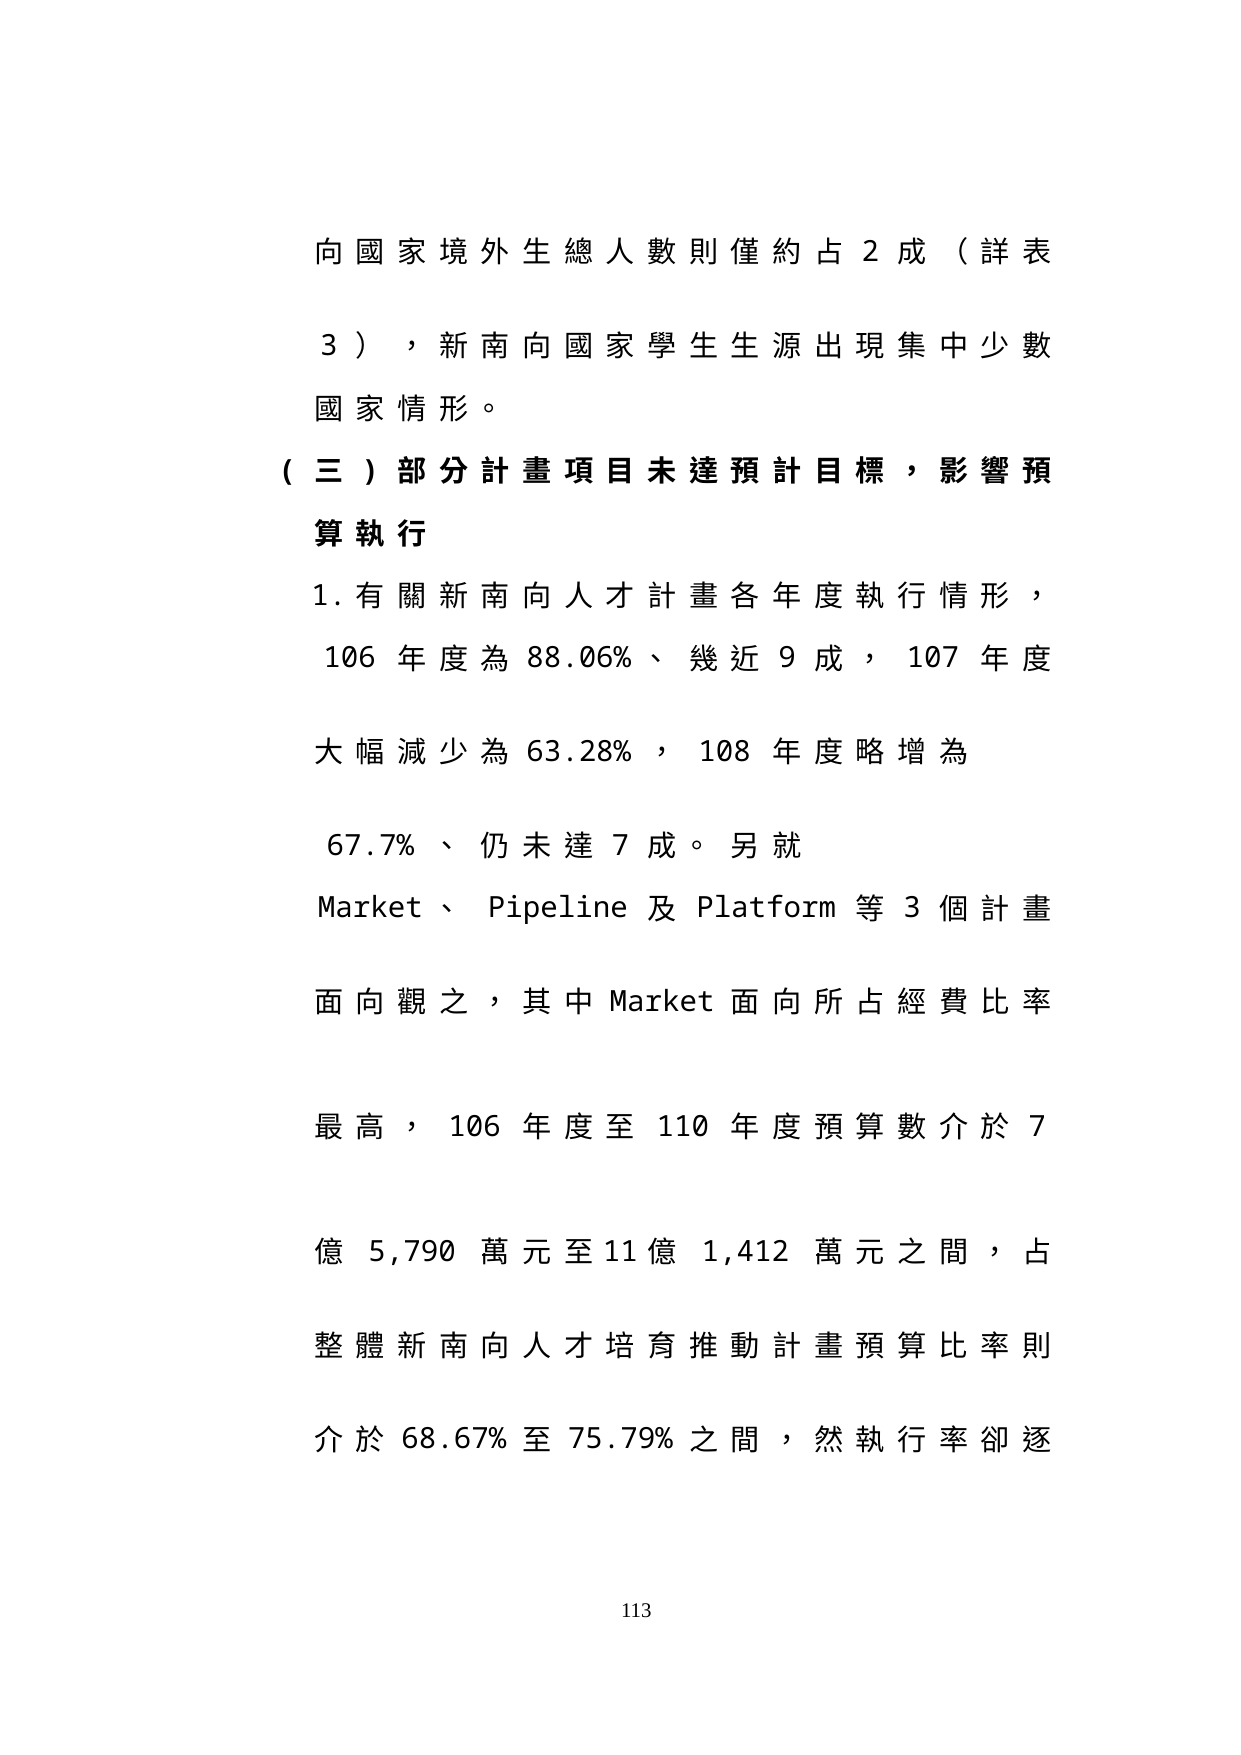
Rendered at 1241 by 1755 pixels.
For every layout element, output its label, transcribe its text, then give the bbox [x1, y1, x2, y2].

text (三)部分計畫項目未達預計目標，影響預算執行 [242, 427, 1058, 552]
text 1.有關新南向人才計畫各年度執行情形，106年度為88.06%、幾近9成，107年度大幅減少為63.28%，108年度略增為67.7%、仍未達7成。另就Market、Pipeline及Platform等3個計畫面向觀之，其中Market面向所占經費比率最高，106年度至110年度預算數介於7億5,790萬元至11億1,412萬元之間，占整體新南向人才培育推動計畫預算比率則介於68.67%至75.79%之間，然執行率卻逐 [271, 552, 1058, 1490]
text 向國家境外生總人數則僅約占2成（詳表3），新南向國家學生生源出現集中少數國家情形。 [271, 177, 1058, 427]
